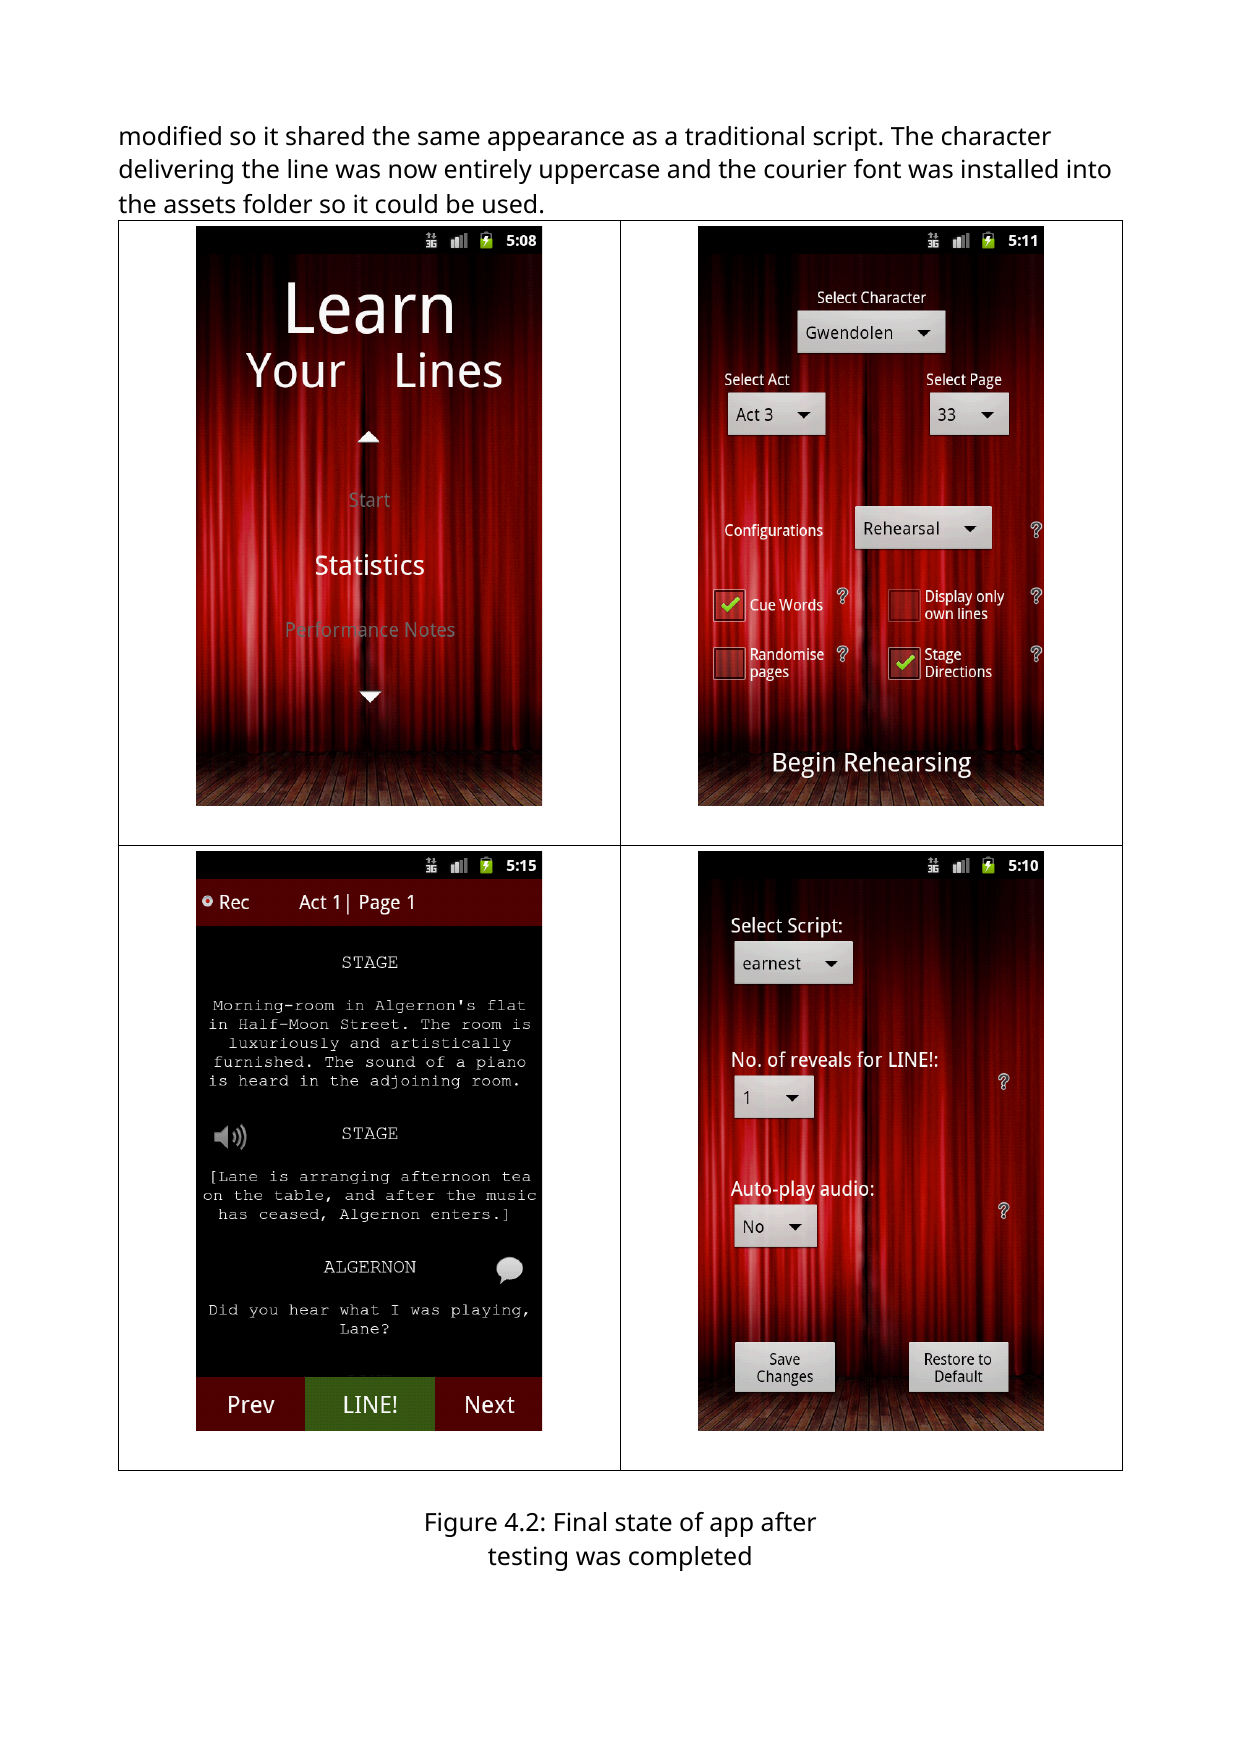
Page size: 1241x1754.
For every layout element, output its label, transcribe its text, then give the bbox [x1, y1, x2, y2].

picture [196, 226, 543, 806]
picture [698, 851, 1044, 1431]
table_cell [621, 846, 1122, 1470]
picture [698, 226, 1044, 806]
text modified so it shared the same appearance as a traditional script. The character delivering the line was now entirely uppercase and the courier font was installed into the assets folder so it could be used. [118, 118, 1122, 220]
table_header [621, 221, 1122, 845]
text Figure 4.2: Final state of app after [118, 1504, 1122, 1538]
text testing was completed [118, 1538, 1122, 1573]
table_cell [119, 846, 620, 1470]
table_header [119, 221, 620, 845]
picture [196, 851, 543, 1431]
